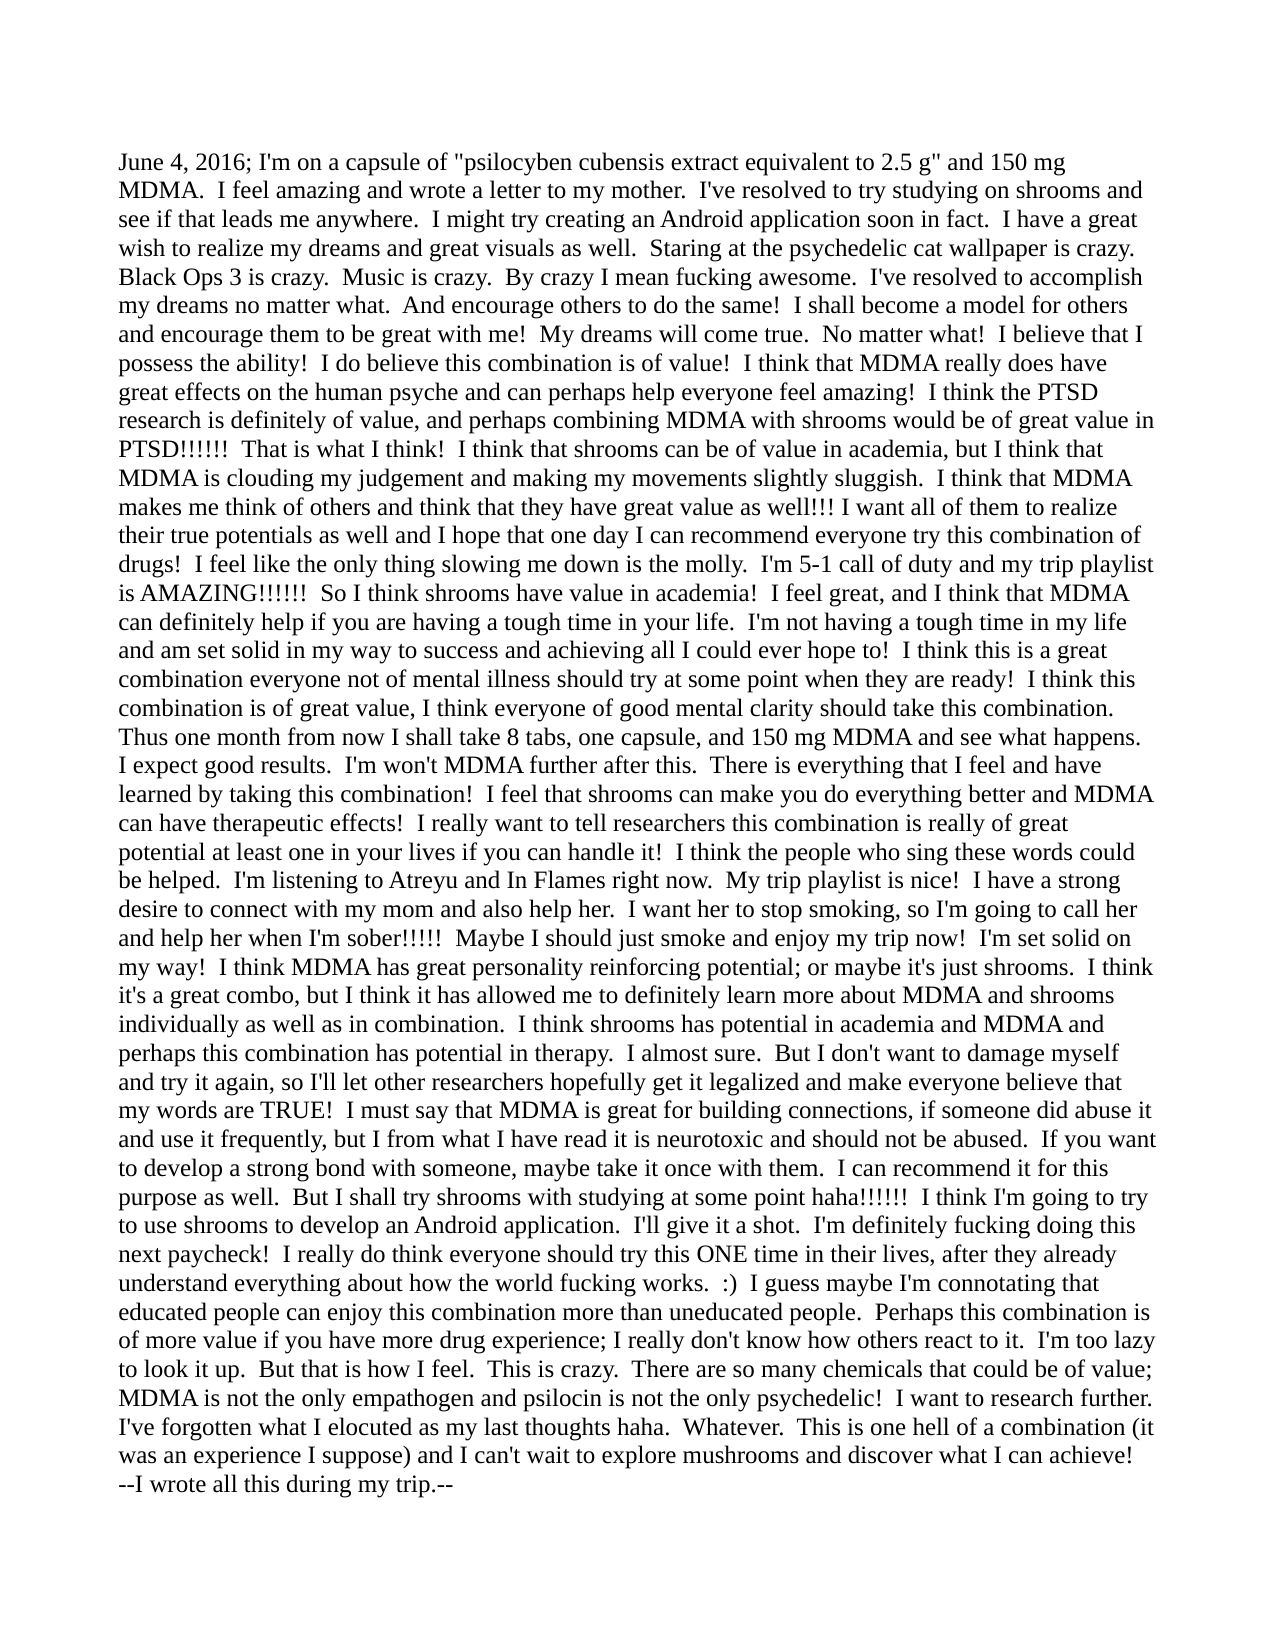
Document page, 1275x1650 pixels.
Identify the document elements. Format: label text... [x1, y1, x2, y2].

text June 4, 2016; I'm on a capsule of "psilocyben cubensis extract equivalent to 2.5 g" and 150 mg MDMA. I feel amazing and wrote a letter to my mother. I've resolved to try studying on shrooms and see if that leads me anywhere. I might try creating an Android application soon in fact. I have a great wish to realize my dreams and great visuals as well. Staring at the psychedelic cat wallpaper is crazy. Black Ops 3 is crazy. Music is crazy. By crazy I mean fucking awesome. I've resolved to accomplish my dreams no matter what. And encourage others to do the same! I shall become a model for others and encourage them to be great with me! My dreams will come true. No matter what! I believe that I possess the ability! I do believe this combination is of value! I think that MDMA really does have great effects on the human psyche and can perhaps help everyone feel amazing! I think the PTSD research is definitely of value, and perhaps combining MDMA with shrooms would be of great value in PTSD!!!!!! That is what I think! I think that shrooms can be of value in academia, but I think that MDMA is clouding my judgement and making my movements slightly sluggish. I think that MDMA makes me think of others and think that they have great value as well!!! I want all of them to realize their true potentials as well and I hope that one day I can recommend everyone try this combination of drugs! I feel like the only thing slowing me down is the molly. I'm 5-1 call of duty and my trip playlist is AMAZING!!!!!! So I think shrooms have value in academia! I feel great, and I think that MDMA can definitely help if you are having a tough time in your life. I'm not having a tough time in my life and am set solid in my way to success and achieving all I could ever hope to! I think this is a great combination everyone not of mental illness should try at some point when they are ready! I think this combination is of great value, I think everyone of good mental clarity should take this combination. Thus one month from now I shall take 8 tabs, one capsule, and 150 mg MDMA and see what happens. I expect good results. I'm won't MDMA further after this. There is everything that I feel and have learned by taking this combination! I feel that shrooms can make you do everything better and MDMA can have therapeutic effects! I really want to tell researchers this combination is really of great potential at least one in your lives if you can handle it! I think the people who sing these words could be helped. I'm listening to Atreyu and In Flames right now. My trip playlist is nice! I have a strong desire to connect with my mom and also help her. I want her to stop smoking, so I'm going to call her and help her when I'm sober!!!!! Maybe I should just smoke and enjoy my trip now! I'm set solid on my way! I think MDMA has great personality reinforcing potential; or maybe it's just shrooms. I think it's a great combo, but I think it has allowed me to definitely learn more about MDMA and shrooms individually as well as in combination. I think shrooms has potential in academia and MDMA and perhaps this combination has potential in therapy. I almost sure. But I don't want to damage myself and try it again, so I'll let other researchers hopefully get it legalized and make everyone believe that my words are TRUE! I must say that MDMA is great for building connections, if someone did abuse it and use it frequently, but I from what I have read it is neurotoxic and should not be abused. If you want to develop a strong bond with someone, maybe take it once with them. I can recommend it for this purpose as well. But I shall try shrooms with studying at some point haha!!!!!! I think I'm going to try to use shrooms to develop an Android application. I'll give it a shot. I'm definitely fucking doing this next paycheck! I really do think everyone should try this ONE time in their lives, after they already understand everything about how the world fucking works. :) I guess maybe I'm connotating that educated people can enjoy this combination more than uneducated people. Perhaps this combination is of more value if you have more drug experience; I really don't know how others react to it. I'm too lazy to look it up. But that is how I feel. This is crazy. There are so many chemicals that could be of value; MDMA is not the only empathogen and psilocin is not the only psychedelic! I want to research further. I've forgotten what I elocuted as my last thoughts haha. Whatever. This is one hell of a combination (it was an experience I suppose) and I can't wait to explore mushrooms and discover what I can achieve! --I wrote all this during my trip.-- [118, 147, 1157, 1498]
